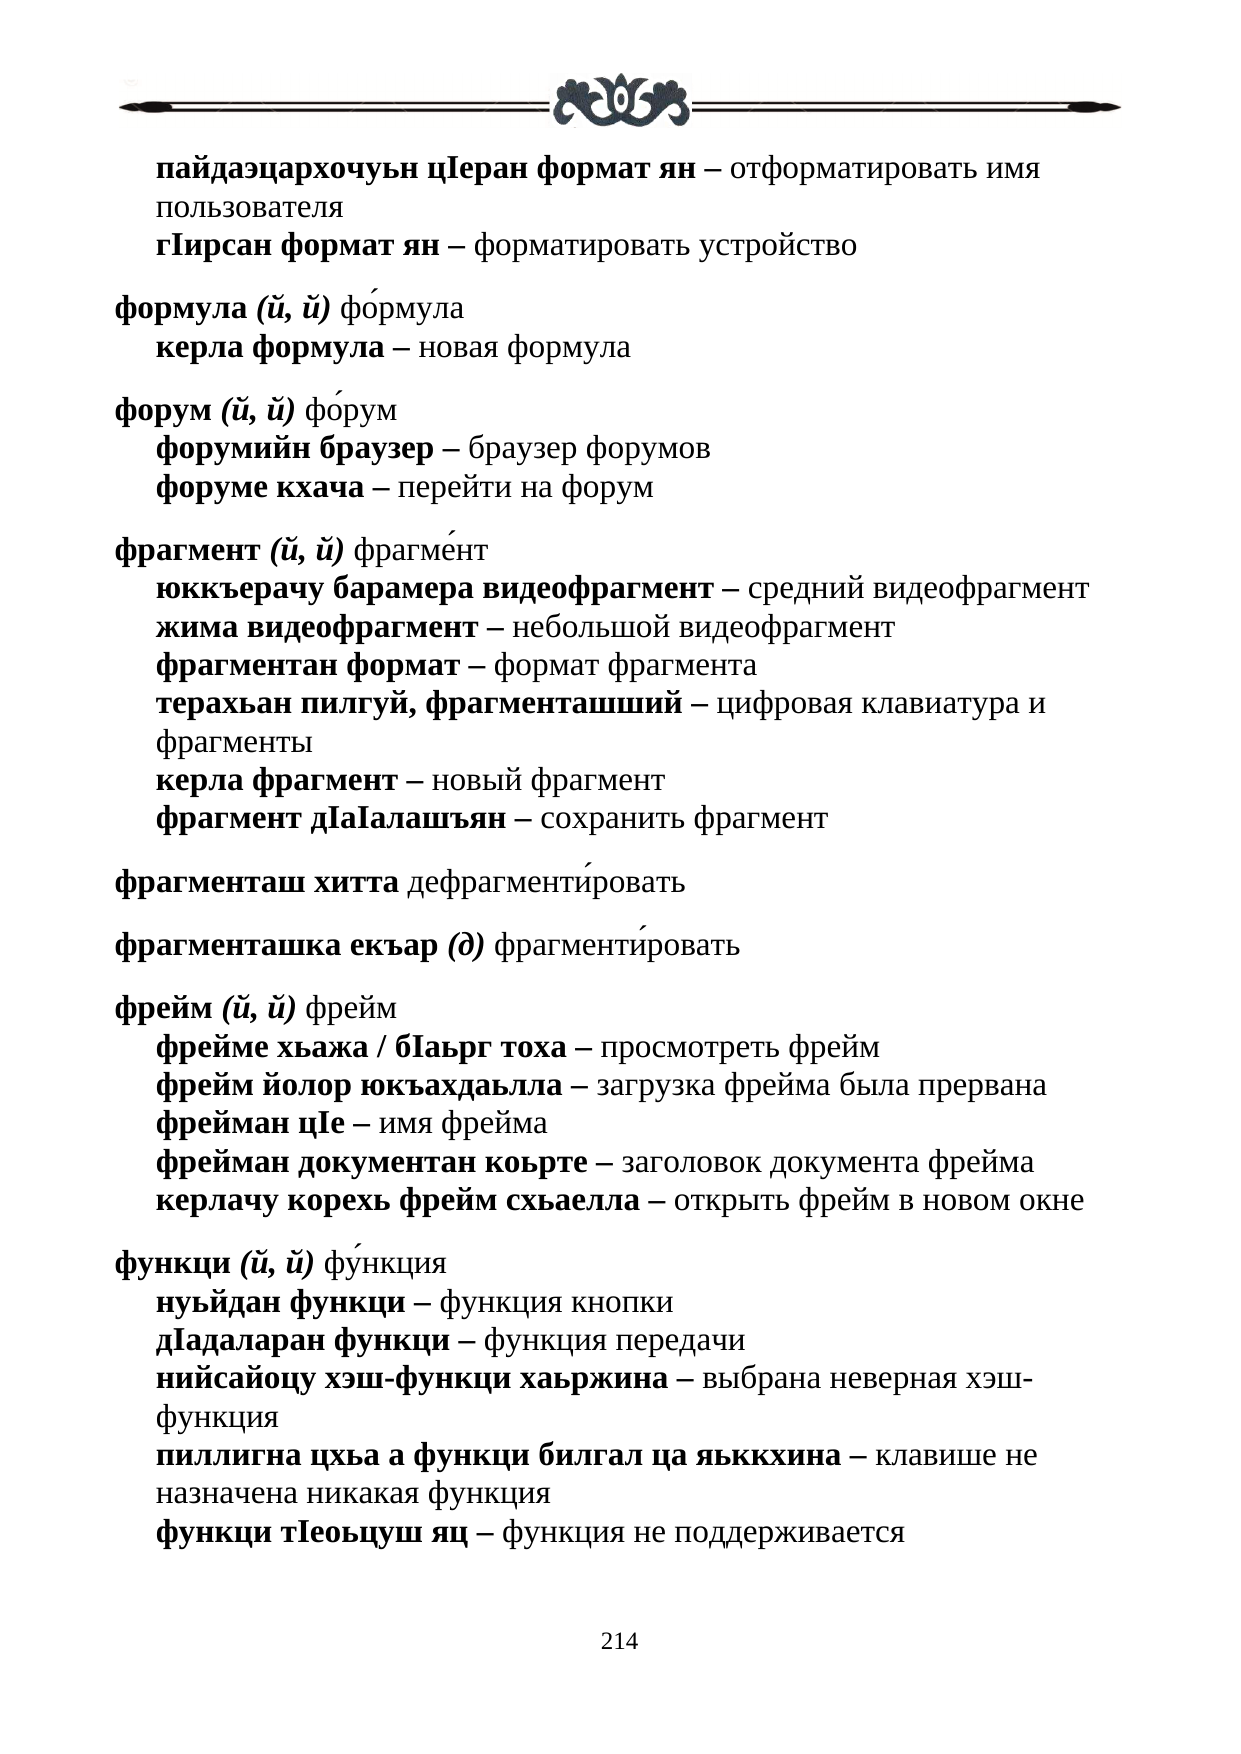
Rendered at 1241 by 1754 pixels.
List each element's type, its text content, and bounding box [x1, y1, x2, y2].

text пайдаэцархочуьн цIеран формат ян – отформатировать имя пользователя гIирсан формат ян – форматировать устройство [114, 148, 1122, 263]
text фрагменташка екъар (д) фрагменти́ровать [114, 924, 1122, 963]
text функци (й, й) фу́нкция нуьйдан функци – функция кнопки дIадаларан функци – функция передачи нийсайоцу хэш-функци хаьржина – выбрана неверная хэш-функция пиллигна цхьа а функци билгал ца яьккхина – клавише не назначена никакая функция функци тIеоьцуш яц – функция не поддерживается [114, 1243, 1122, 1549]
text фрагменташ хитта дефрагменти́ровать [114, 861, 1122, 899]
text фрагмент (й, й) фрагме́нт юккъерачу барамера видеофрагмент – средний видеофрагмент жима видеофрагмент – небольшой видеофрагмент фрагментан формат – формат фрагмента терахьан пилгуй, фрагменташший – цифровая клавиатура и фрагменты керла фрагмент – новый фрагмент фрагмент дIаIалашъян – сохранить фрагмент [114, 529, 1122, 836]
text фрейм (й, й) фрейм фрейме хьажа / бIаьрг тоха – просмотреть фрейм фрейм йолор юкъахдаьлла – загрузка фрейма была прервана фрейман цIе – имя фрейма фрейман документан коьрте – заголовок документа фрейма керлачу корехь фрейм схьаелла – открыть фрейм в новом окне [114, 988, 1122, 1218]
text формула (й, й) фо́рмула керла формула – новая формула [114, 288, 1122, 364]
text форум (й, й) фо́рум форумийн браузер – браузер форумов форуме кхача – перейти на форум [114, 389, 1122, 504]
